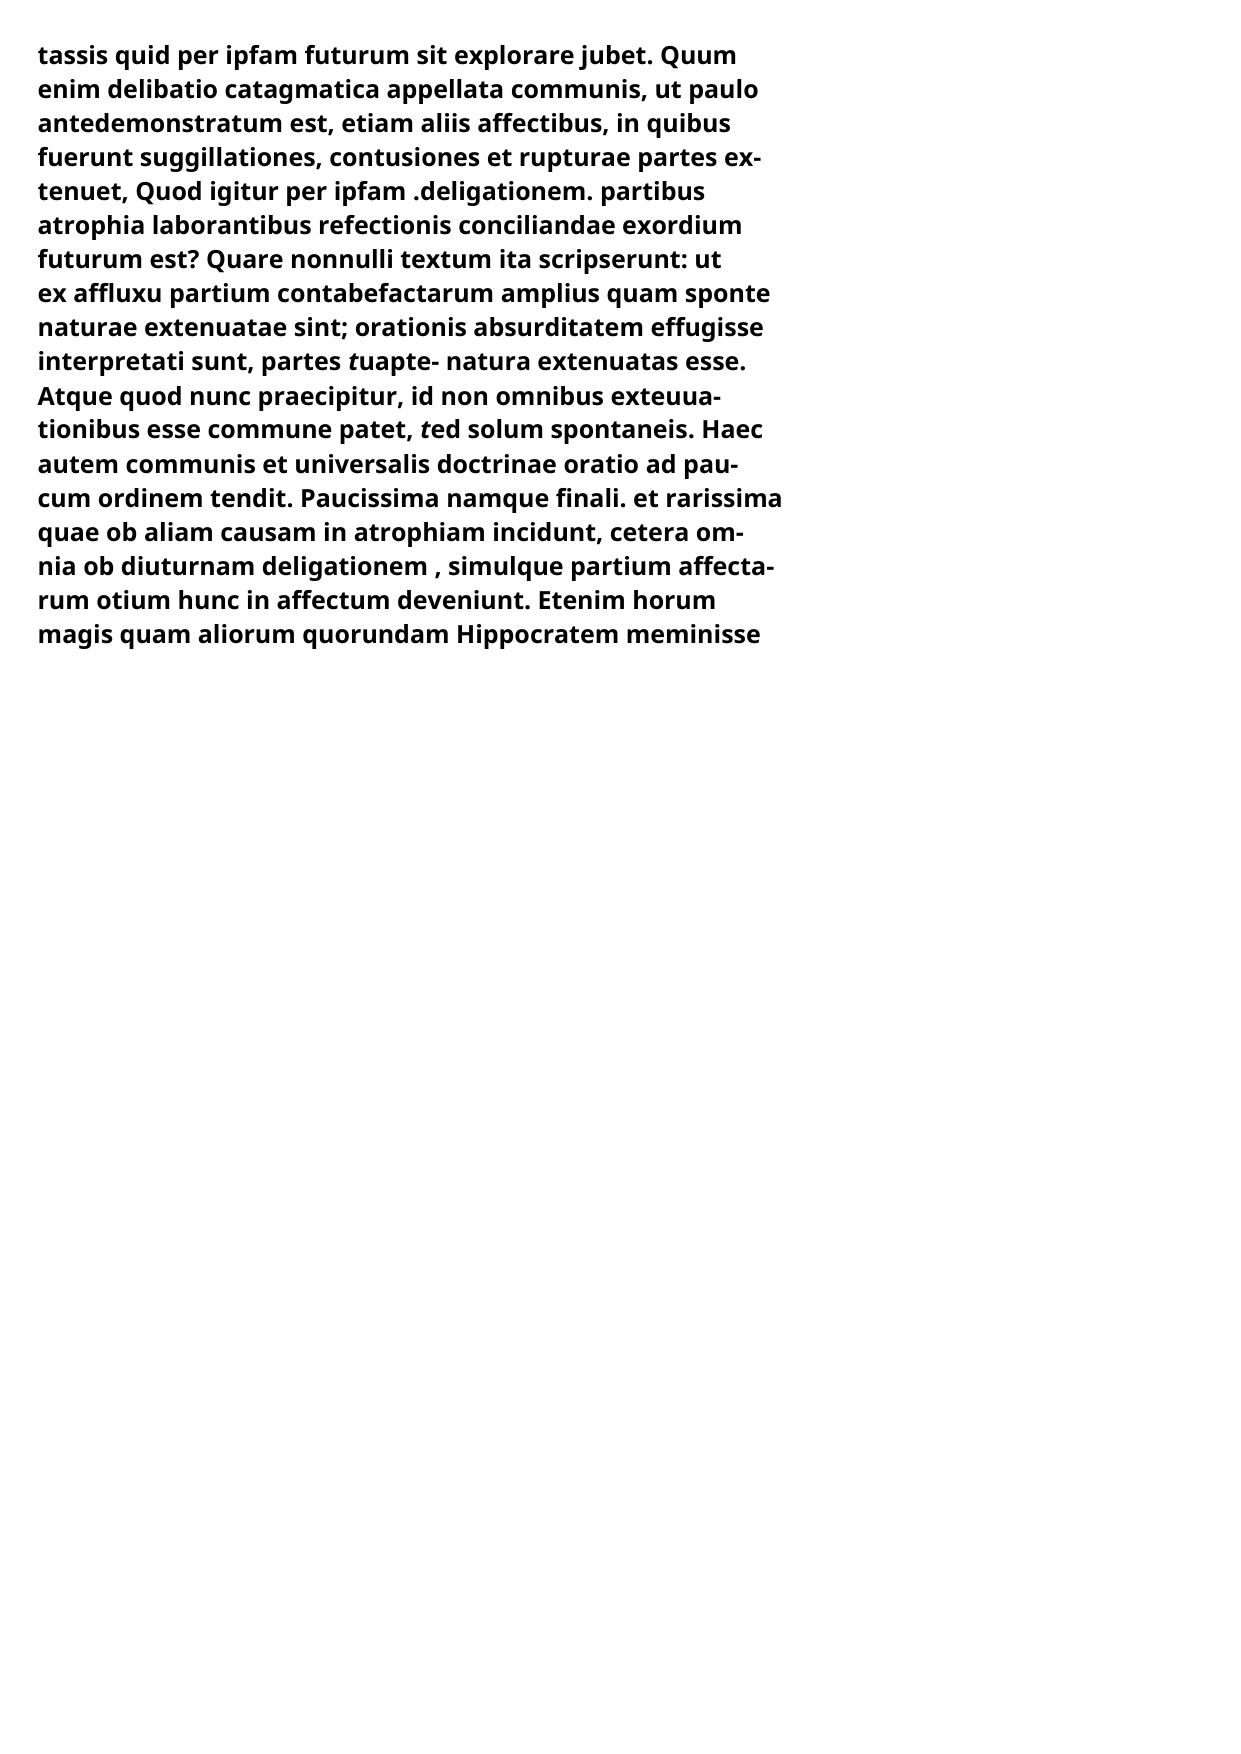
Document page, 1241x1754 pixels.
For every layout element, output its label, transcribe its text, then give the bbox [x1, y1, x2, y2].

text tassis quid per ipfam futurum sit explorare jubet. Quum enim delibatio catagmatica appellata communis, ut paulo antedemonstratum est, etiam aliis affectibus, in quibus fuerunt suggillationes, contusiones et rupturae partes ex- tenuet, Quod igitur per ipfam .deligationem. partibus atrophia laborantibus refectionis conciliandae exordium futurum est? Quare nonnulli textum ita scripserunt: ut ex affluxu partium contabefactarum amplius quam sponte naturae extenuatae sint; orationis absurditatem effugisse interpretati sunt, partes tuapte- natura extenuatas esse. Atque quod nunc praecipitur, id non omnibus exteuua- tionibus esse commune patet, ted solum spontaneis. Haec autem communis et universalis doctrinae oratio ad pau- cum ordinem tendit. Paucissima namque finali. et rarissima quae ob aliam causam in atrophiam incidunt, cetera om- nia ob diuturnam deligationem , simulque partium affecta- rum otium hunc in affectum deveniunt. Etenim horum magis quam aliorum quorundam Hippocratem meminisse [37, 37, 1203, 651]
